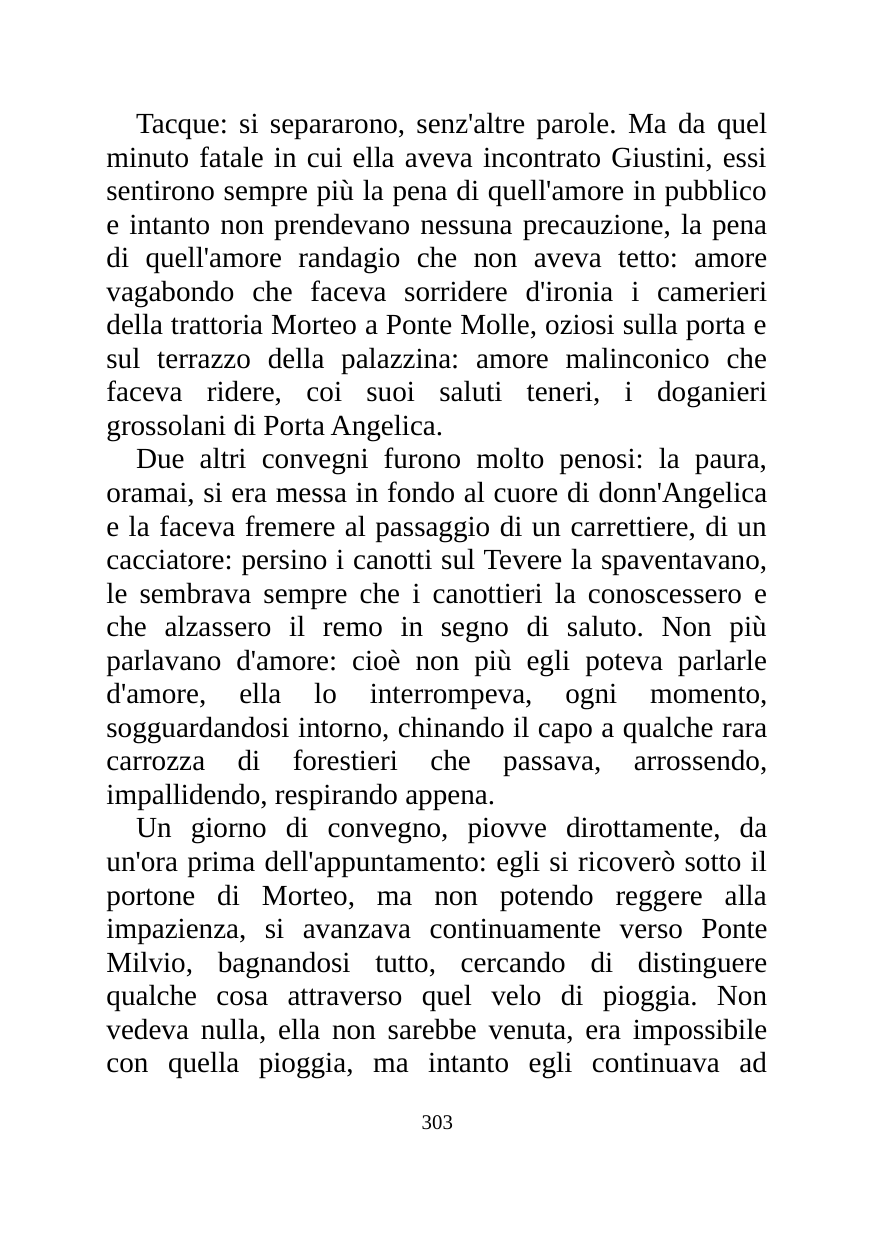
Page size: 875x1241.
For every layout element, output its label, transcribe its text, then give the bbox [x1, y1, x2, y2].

text Due altri convegni furono molto penosi: la paura, oramai, si era messa in fondo al cuore di donn'Angelica e la faceva fremere al passaggio di un carrettiere, di un cacciatore: persino i canotti sul Tevere la spaventavano, le sembrava sempre che i canottieri la conoscessero e che alzassero il remo in segno di saluto. Non più parlavano d'amore: cioè non più egli poteva parlarle d'amore, ella lo interrompeva, ogni momento, sogguardandosi intorno, chinando il capo a qualche rara carrozza di forestieri che passava, arrossendo, impallidendo, respirando appena. [106, 442, 768, 811]
text Un giorno di convegno, piovve dirottamente, da un'ora prima dell'appuntamento: egli si ricoverò sotto il portone di Morteo, ma non potendo reggere alla impazienza, si avanzava continuamente verso Ponte Milvio, bagnandosi tutto, cercando di distinguere qualche cosa attraverso quel velo di pioggia. Non vedeva nulla, ella non sarebbe venuta, era impossibile con quella pioggia, ma intanto egli continuava ad [106, 811, 768, 1079]
text Tacque: si separarono, senz'altre parole. Ma da quel minuto fatale in cui ella aveva incontrato Giustini, essi sentirono sempre più la pena di quell'amore in pubblico e intanto non prendevano nessuna precauzione, la pena di quell'amore randagio che non aveva tetto: amore vagabondo che faceva sorridere d'ironia i camerieri della trattoria Morteo a Ponte Molle, oziosi sulla porta e sul terrazzo della palazzina: amore malinconico che faceva ridere, coi suoi saluti teneri, i doganieri grossolani di Porta Angelica. [106, 106, 768, 442]
